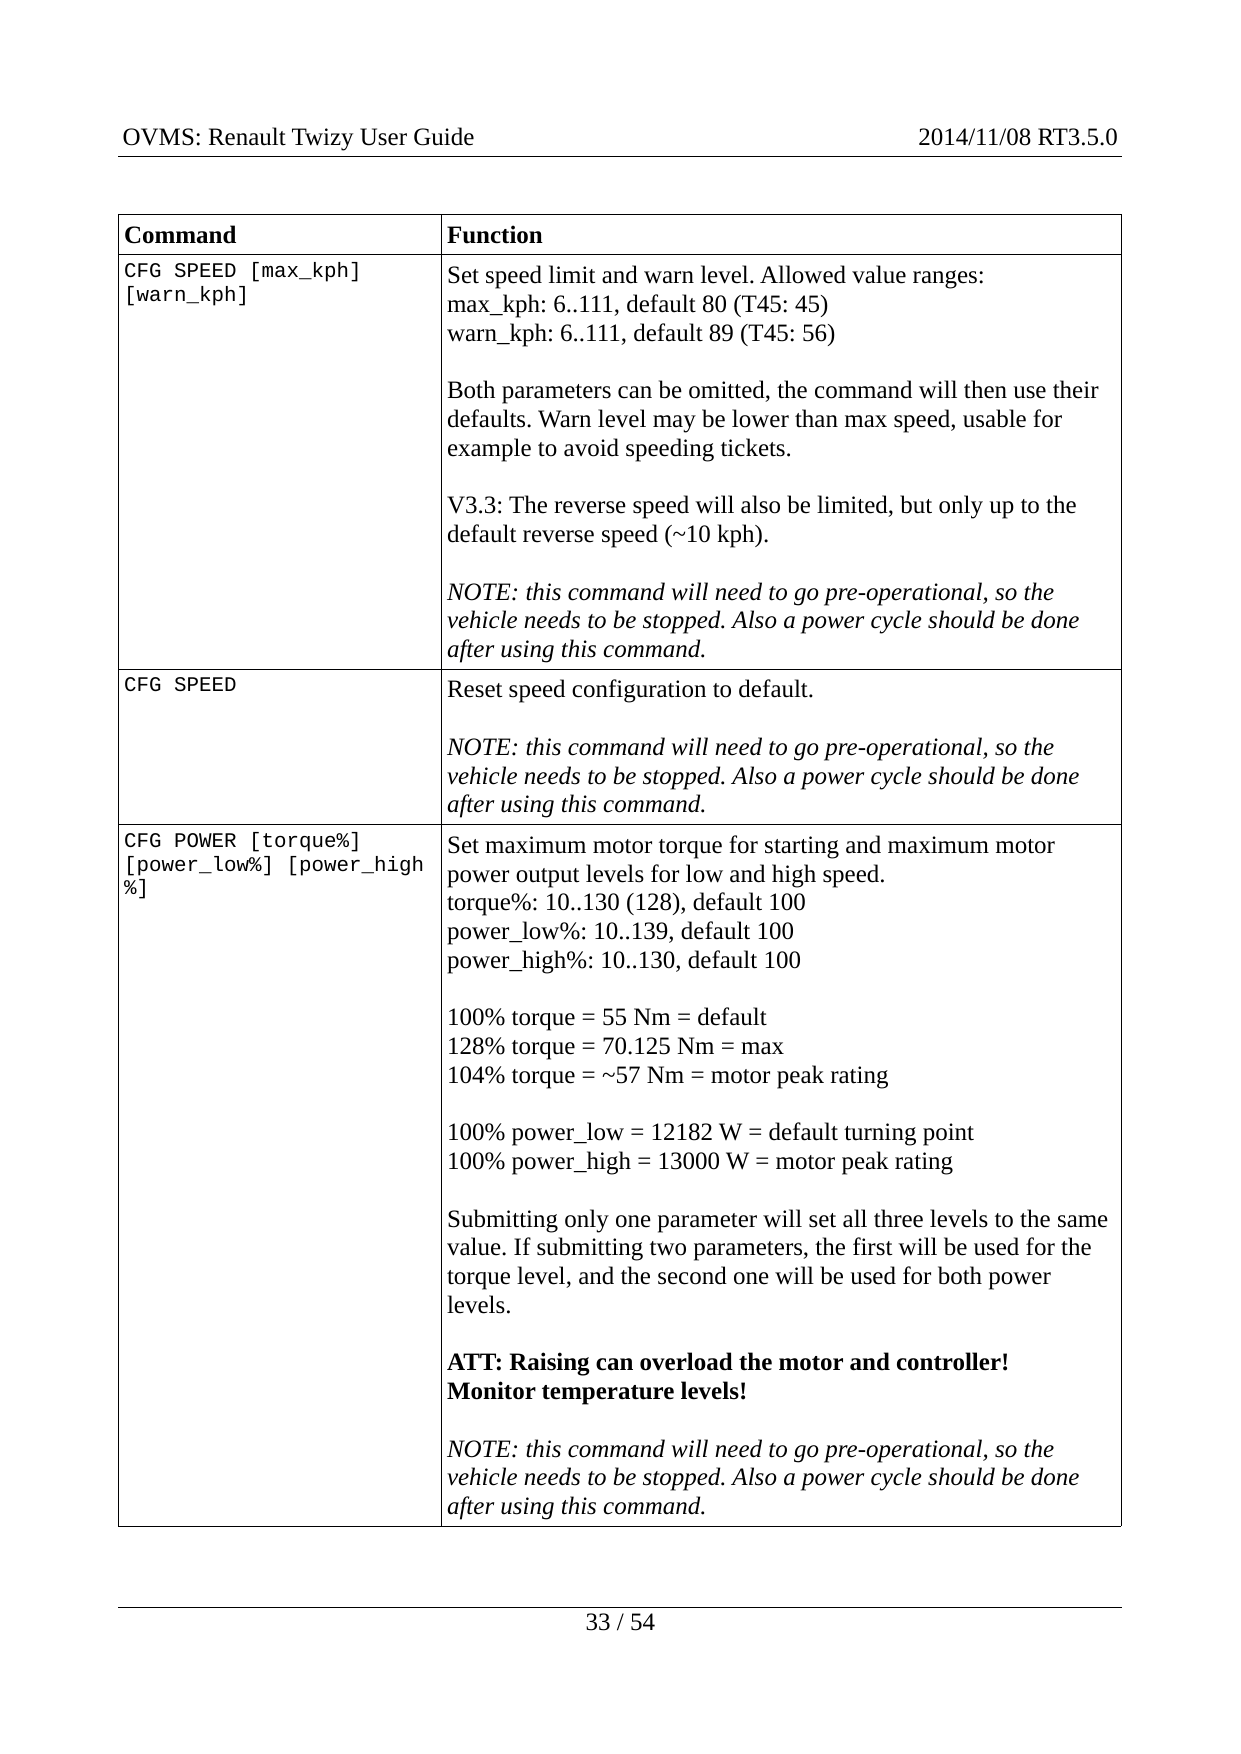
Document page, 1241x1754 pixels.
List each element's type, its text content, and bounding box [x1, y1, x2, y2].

table_cell Set maximum motor torque for starting and maximum motor power output levels for low and high speed. torque%: 10..130 (128), default 100 power_low%: 10..139, default 100 power_high%: 10..130, default 100 100% torque = 55 Nm = default 128% torque = 70.125 Nm = max 104% torque = ~57 Nm = motor peak rating 100% power_low = 12182 W = default turning point 100% power_high = 13000 W = motor peak rating Submitting only one parameter will set all three levels to the same value. If submitting two parameters, the first will be used for the torque level, and the second one will be used for both power levels. ATT: Raising can overload the motor and controller! Monitor temperature levels! NOTE: this command will need to go pre-operational, so the vehicle needs to be stopped. Also a power cycle should be done after using this command. [442, 825, 1121, 1526]
table_cell Reset speed configuration to default. NOTE: this command will need to go pre-operational, so the vehicle needs to be stopped. Also a power cycle should be done after using this command. [442, 670, 1121, 824]
table_header Function [442, 215, 1121, 254]
table_cell CFG POWER [torque%] [power_low%] [power_high%] [119, 825, 441, 1526]
table_cell Set speed limit and warn level. Allowed value ranges: max_kph: 6..111, default 80 (T45: 45) warn_kph: 6..111, default 89 (T45: 56) Both parameters can be omitted, the command will then use their defaults. Warn level may be lower than max speed, usable for example to avoid speeding tickets. V3.3: The reverse speed will also be limited, but only up to the default reverse speed (~10 kph). NOTE: this command will need to go pre-operational, so the vehicle needs to be stopped. Also a power cycle should be done after using this command. [442, 255, 1121, 668]
table_header Command [119, 215, 441, 254]
table_cell CFG SPEED [max_kph] [warn_kph] [119, 255, 441, 668]
table_cell CFG SPEED [119, 670, 441, 824]
